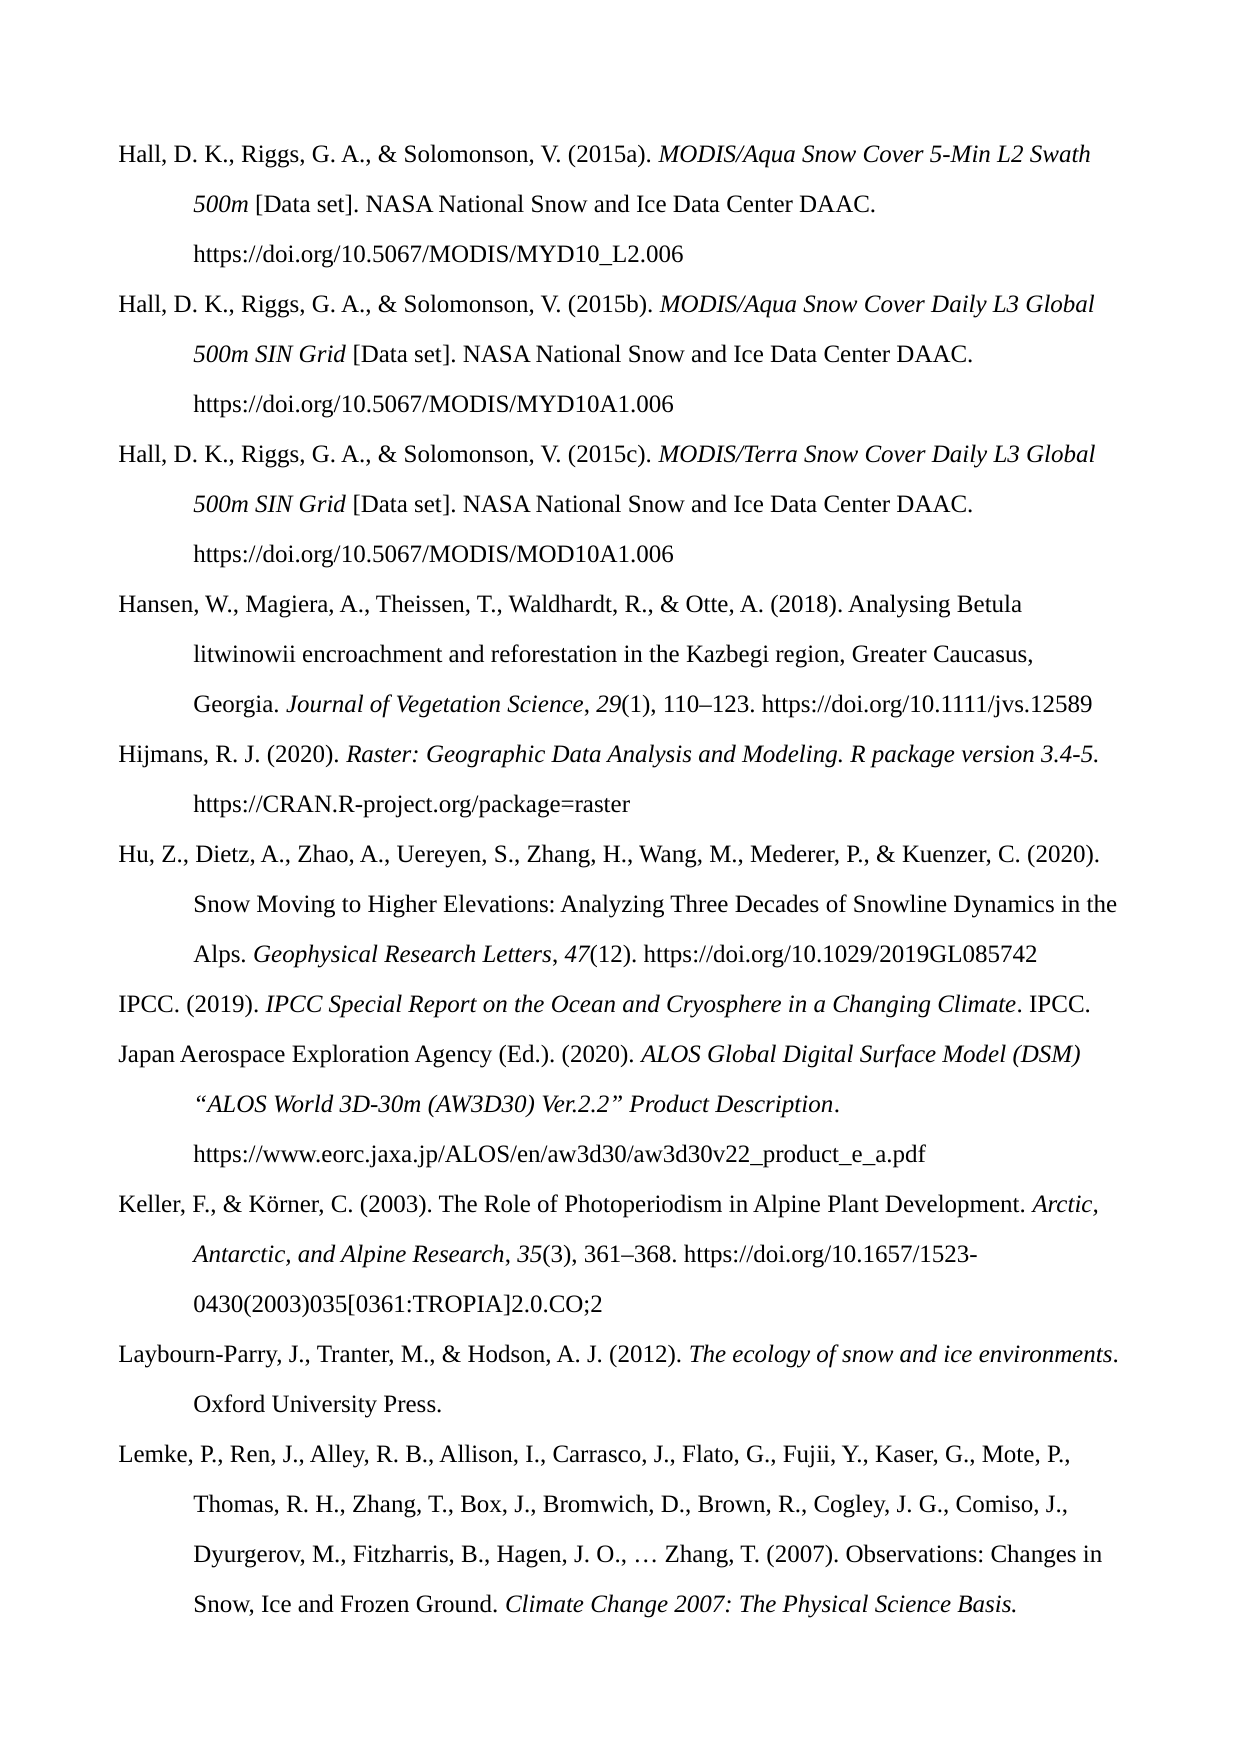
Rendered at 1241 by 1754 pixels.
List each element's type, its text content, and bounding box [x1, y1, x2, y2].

text Hansen, W., Magiera, A., Theissen, T., Waldhardt, R., & Otte, A. (2018). Analysing Betula litwinowii encroachment and reforestation in the Kazbegi region, Greater Caucasus, Georgia. Journal of Vegetation Science, 29(1), 110–123. https://doi.org/10.1111/jvs.12589 [118, 568, 1122, 718]
text Japan Aerospace Exploration Agency (Ed.). (2020). ALOS Global Digital Surface Model (DSM) “ALOS World 3D-30m (AW3D30) Ver.2.2” Product Description. https://www.eorc.jaxa.jp/ALOS/en/aw3d30/aw3d30v22_product_e_a.pdf [118, 1018, 1122, 1168]
text Hijmans, R. J. (2020). Raster: Geographic Data Analysis and Modeling. R package version 3.4-5. https://CRAN.R-project.org/package=raster [118, 718, 1122, 818]
text Hu, Z., Dietz, A., Zhao, A., Uereyen, S., Zhang, H., Wang, M., Mederer, P., & Kuenzer, C. (2020). Snow Moving to Higher Elevations: Analyzing Three Decades of Snowline Dynamics in the Alps. Geophysical Research Letters, 47(12). https://doi.org/10.1029/2019GL085742 [118, 818, 1122, 968]
text Keller, F., & Körner, C. (2003). The Role of Photoperiodism in Alpine Plant Development. Arctic, Antarctic, and Alpine Research, 35(3), 361–368. https://doi.org/10.1657/1523-0430(2003)035[0361:TROPIA]2.0.CO;2 [118, 1168, 1122, 1318]
text Lemke, P., Ren, J., Alley, R. B., Allison, I., Carrasco, J., Flato, G., Fujii, Y., Kaser, G., Mote, P., Thomas, R. H., Zhang, T., Box, J., Bromwich, D., Brown, R., Cogley, J. G., Comiso, J., Dyurgerov, M., Fitzharris, B., Hagen, J. O., … Zhang, T. (2007). Observations: Changes in Snow, Ice and Frozen Ground. Climate Change 2007: The Physical Science Basis. [118, 1418, 1122, 1618]
text Hall, D. K., Riggs, G. A., & Solomonson, V. (2015a). MODIS/Aqua Snow Cover 5-Min L2 Swath 500m [Data set]. NASA National Snow and Ice Data Center DAAC. https://doi.org/10.5067/MODIS/MYD10_L2.006 [118, 118, 1122, 268]
text IPCC. (2019). IPCC Special Report on the Ocean and Cryosphere in a Changing Climate. IPCC. [118, 968, 1122, 1018]
text Hall, D. K., Riggs, G. A., & Solomonson, V. (2015c). MODIS/Terra Snow Cover Daily L3 Global 500m SIN Grid [Data set]. NASA National Snow and Ice Data Center DAAC. https://doi.org/10.5067/MODIS/MOD10A1.006 [118, 418, 1122, 568]
text Laybourn-Parry, J., Tranter, M., & Hodson, A. J. (2012). The ecology of snow and ice environments. Oxford University Press. [118, 1318, 1122, 1418]
text Hall, D. K., Riggs, G. A., & Solomonson, V. (2015b). MODIS/Aqua Snow Cover Daily L3 Global 500m SIN Grid [Data set]. NASA National Snow and Ice Data Center DAAC. https://doi.org/10.5067/MODIS/MYD10A1.006 [118, 268, 1122, 418]
